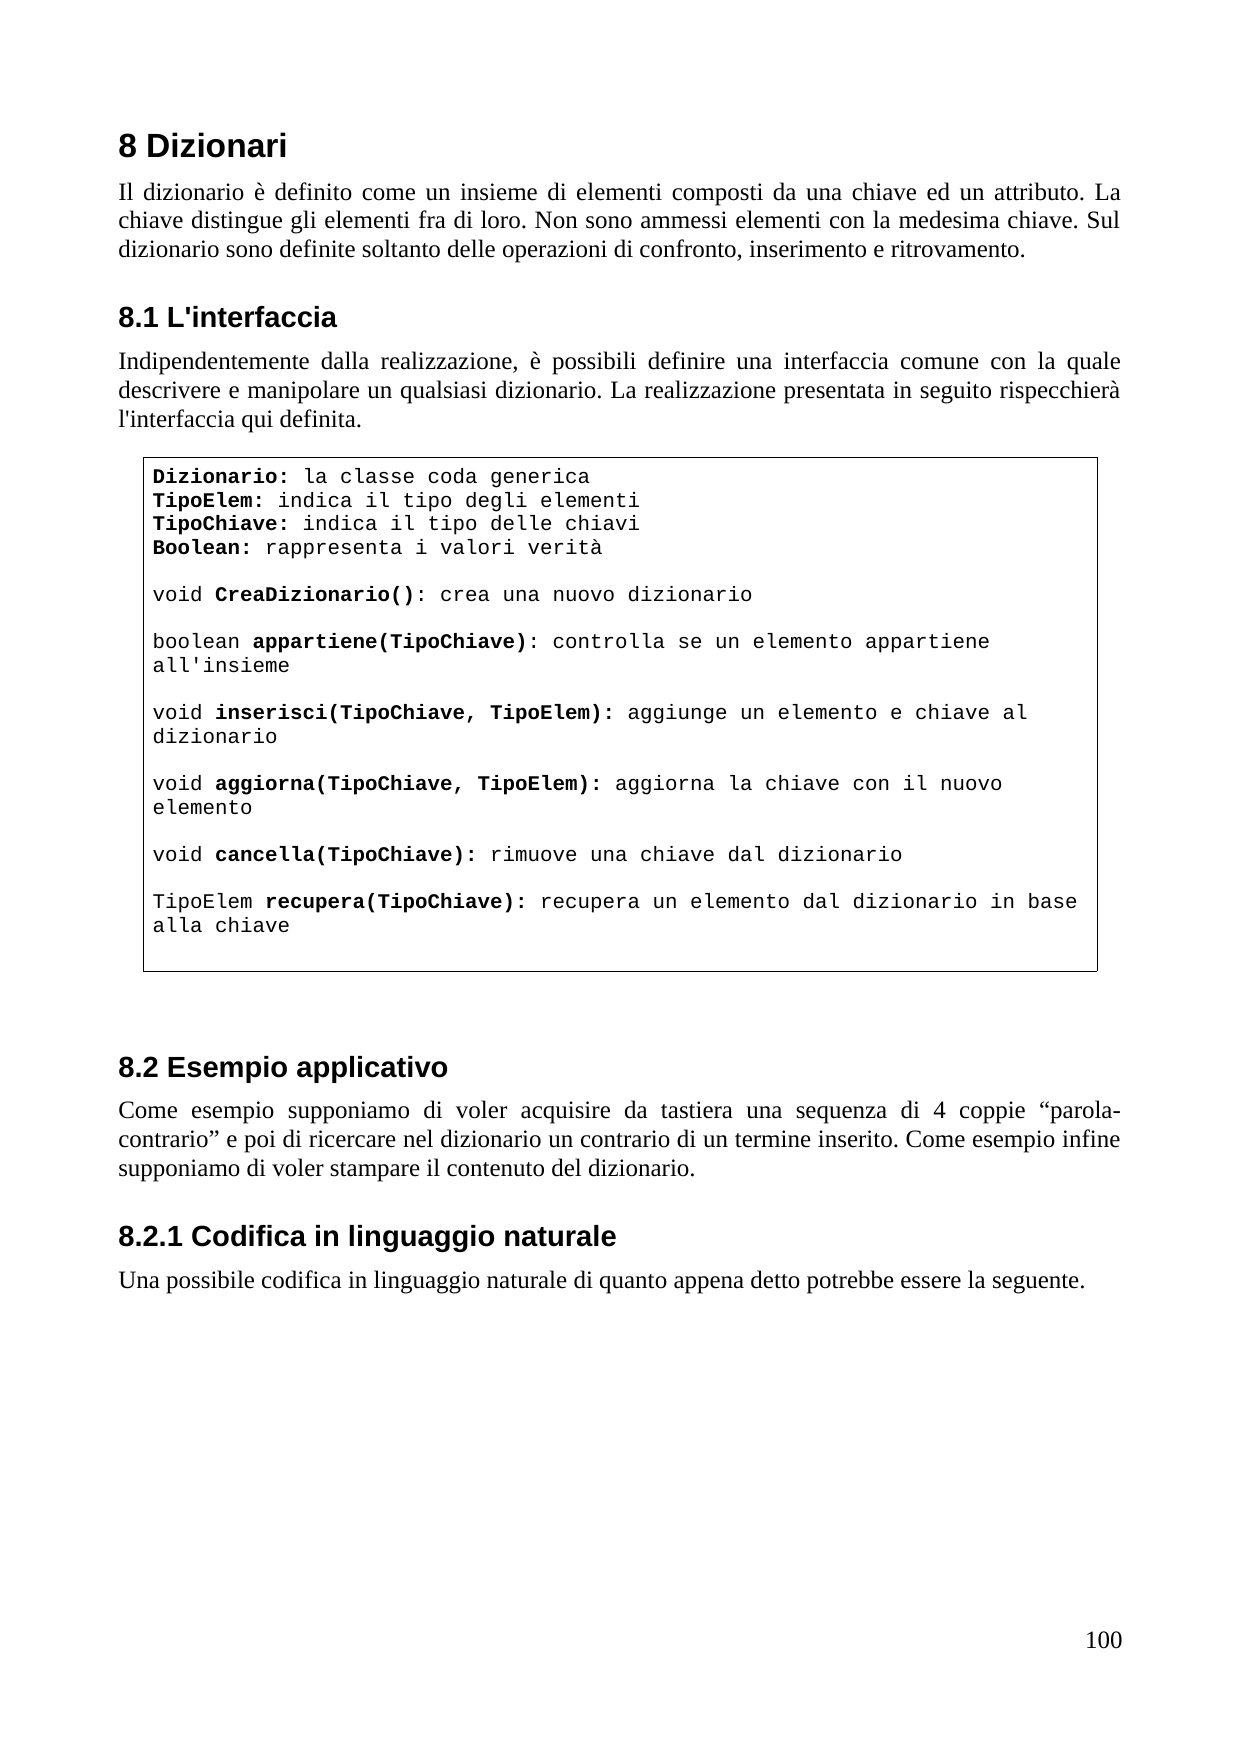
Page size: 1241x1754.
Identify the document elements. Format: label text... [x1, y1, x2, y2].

text Boolean: rappresenta i valori verità [152, 537, 1088, 561]
text void CreaDizionario(): crea una nuovo dizionario [152, 584, 1088, 608]
subtitle 8.2 Esempio applicativo [118, 1049, 1122, 1083]
text Indipendentemente dalla realizzazione, è possibili definire una interfaccia comune con la quale descrivere e manipolare un qualsiasi dizionario. La realizzazione presentata in seguito rispecchierà l'interfaccia qui definita. [118, 346, 1122, 433]
subtitle 8.1 L'interfaccia [118, 300, 1122, 334]
subtitle 8 Dizionari [118, 125, 1122, 164]
text TipoElem recupera(TipoChiave): recupera un elemento dal dizionario in base alla chiave [152, 892, 1088, 939]
text Il dizionario è definito come un insieme di elementi composti da una chiave ed un attributo. La chiave distingue gli elementi fra di loro. Non sono ammessi elementi con la medesima chiave. Sul dizionario sono definite soltanto delle operazioni di confronto, inserimento e ritrovamento. [118, 177, 1122, 263]
text Una possibile codifica in linguaggio naturale di quanto appena detto potrebbe essere la seguente. [118, 1265, 1122, 1294]
text TipoChiave: indica il tipo delle chiavi [152, 513, 1088, 537]
text TipoElem: indica il tipo degli elementi [152, 489, 1088, 513]
text boolean appartiene(TipoChiave): controlla se un elemento appartiene all'insieme [152, 631, 1088, 679]
text Dizionario: la classe coda generica [152, 466, 1088, 489]
text void inserisci(TipoChiave, TipoElem): aggiunge un elemento e chiave al dizionario [152, 702, 1088, 750]
text void cancella(TipoChiave): rimuove una chiave dal dizionario [152, 844, 1088, 868]
text void aggiorna(TipoChiave, TipoElem): aggiorna la chiave con il nuovo elemento [152, 773, 1088, 821]
subtitle 8.2.1 Codifica in linguaggio naturale [118, 1219, 1122, 1253]
text Come esempio supponiamo di voler acquisire da tastiera una sequenza di 4 coppie “parola-contrario” e poi di ricercare nel dizionario un contrario di un termine inserito. Come esempio infine supponiamo di voler stampare il contenuto del dizionario. [118, 1096, 1122, 1182]
